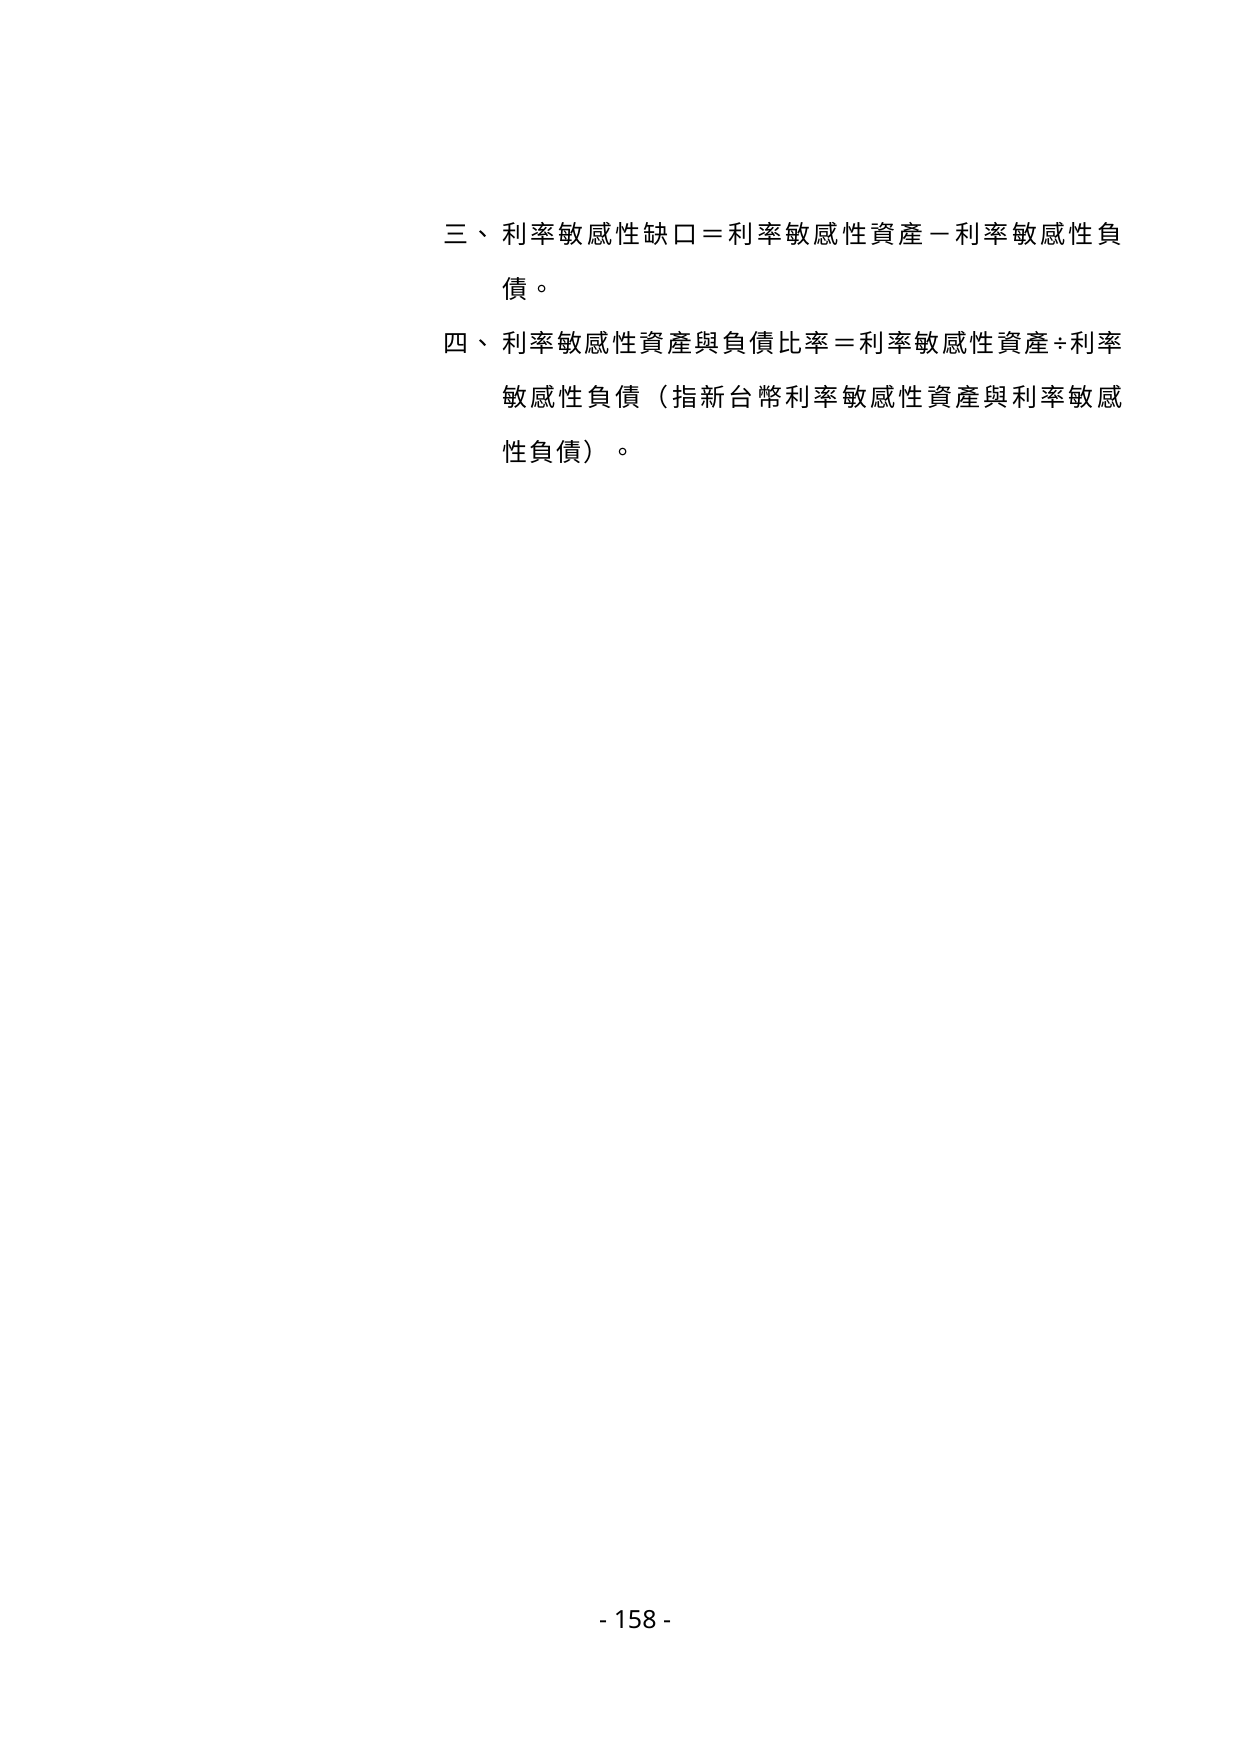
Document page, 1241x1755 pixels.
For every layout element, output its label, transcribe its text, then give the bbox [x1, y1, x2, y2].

text 四、 利率敏感性資產與負債比率＝利率敏感性資產÷利率敏感性負債（指新台幣利率敏感性資產與利率敏感性負債）。 [443, 323, 1122, 468]
text 三、 利率敏感性缺口＝利率敏感性資產－利率敏感性負債。 [443, 215, 1122, 305]
